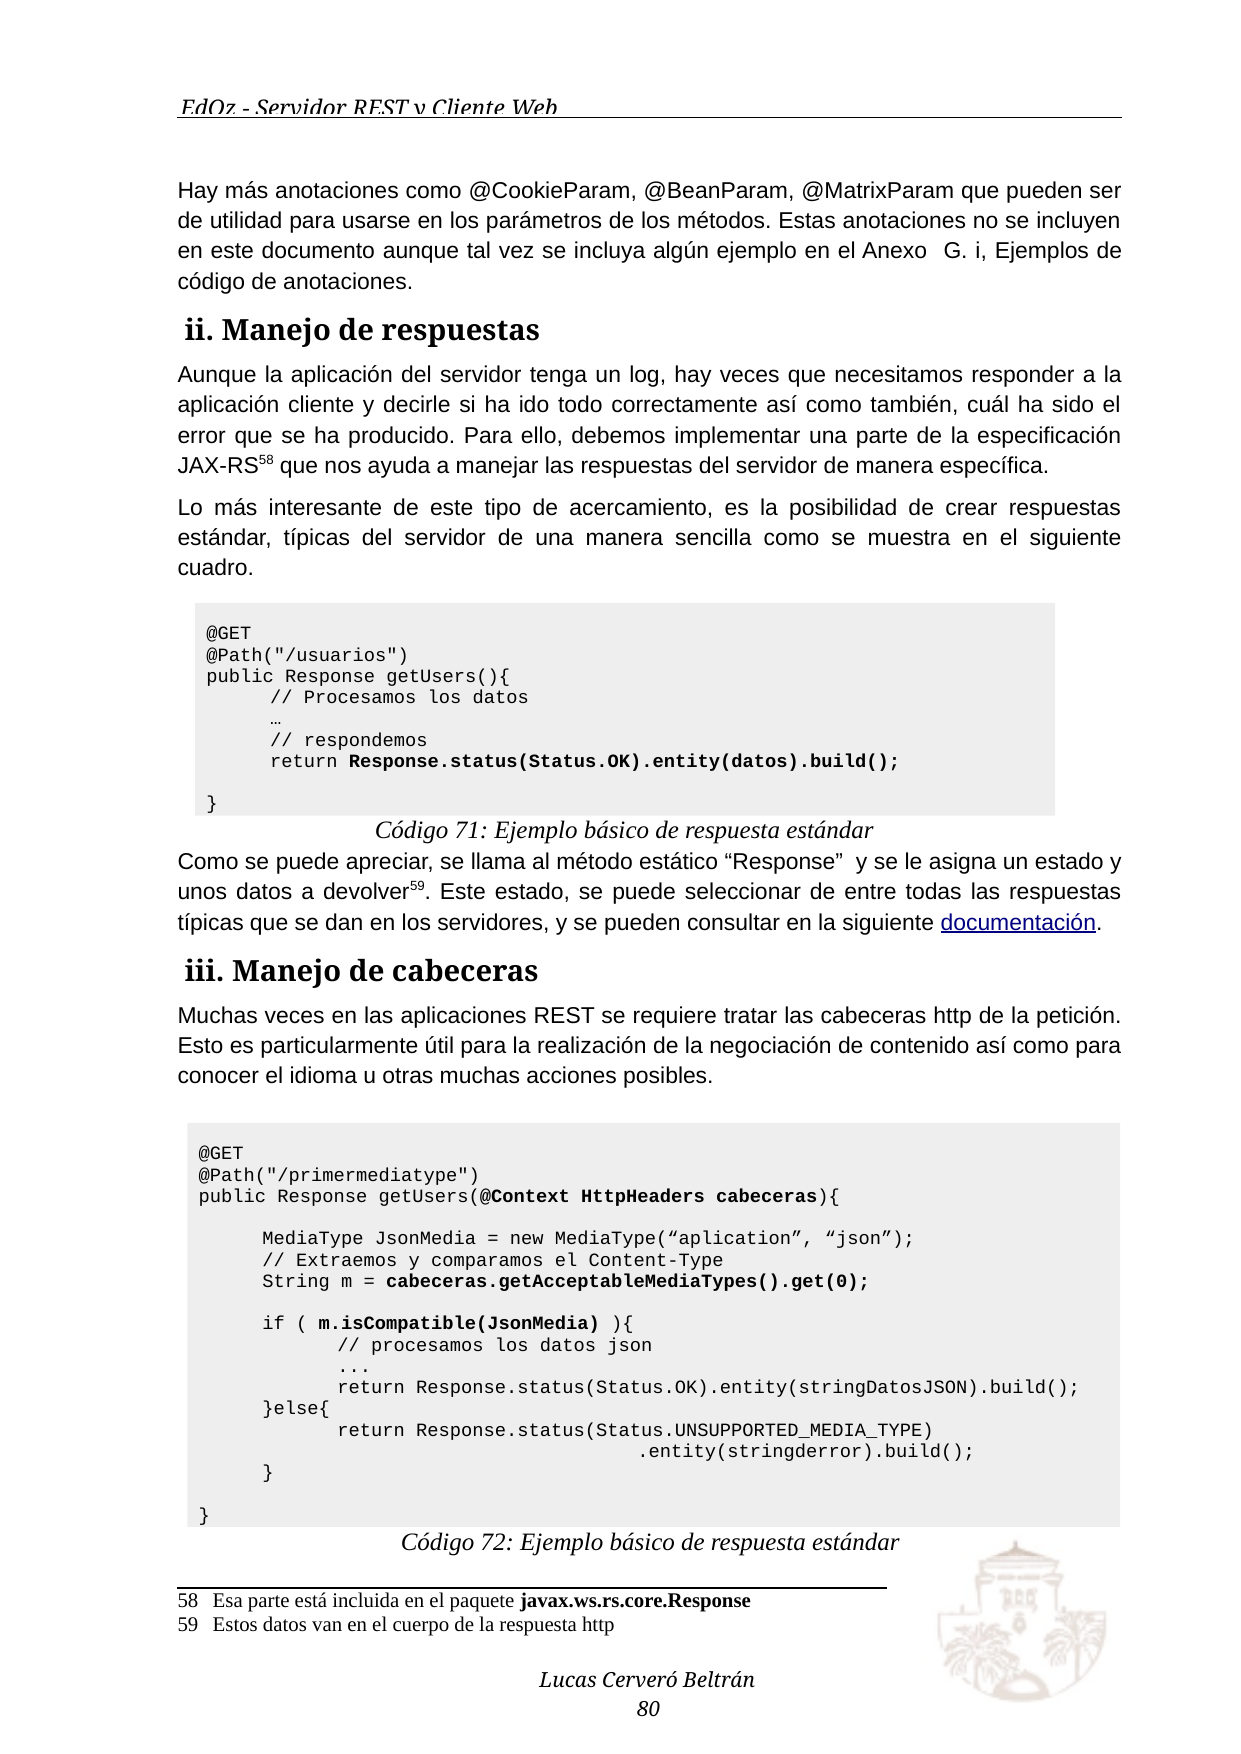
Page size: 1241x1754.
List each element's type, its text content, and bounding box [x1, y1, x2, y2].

text Esa parte está incluida en el paquete javax.ws.rs.core.Response [177, 1588, 1122, 1612]
text Estos datos van en el cuerpo de la respuesta http [177, 1612, 1122, 1636]
list Manejo de respuestas [177, 310, 1122, 349]
text Código 71: Ejemplo básico de respuesta estándar [189, 598, 1062, 844]
text Muchas veces en las aplicaciones REST se requiere tratar las cabeceras http de la petición. Esto es particularmente útil para la realización de la negociación de contenido así como para conocer el idioma u otras muchas acciones posibles. [177, 1002, 1122, 1089]
text Aunque la aplicación del servidor tenga un log, hay veces que necesitamos responder a la aplicación cliente y decirle si ha ido todo correctamente así como también, cuál ha sido el error que se ha producido. Para ello, debemos implementar una parte de la especificación JAX-RS que nos ayuda a manejar las respuestas del servidor de manera específica. [177, 361, 1122, 478]
text Hay más anotaciones como @CookieParam, @BeanParam, @MatrixParam que pueden ser de utilidad para usarse en los parámetros de los métodos. Estas anotaciones no se incluyen en este documento aunque tal vez se incluya algún ejemplo en el Anexo G.i, Ejemplos de código de anotaciones. [177, 177, 1122, 294]
list Manejo de cabeceras [177, 950, 1122, 990]
text Código 72: Ejemplo básico de respuesta estándar [182, 1128, 1120, 1556]
text Como se puede apreciar, se llama al método estático “Response” y se le asigna un estado y unos datos a devolver. Este estado, se puede seleccionar de entre todas las respuestas típicas que se dan en los servidores, y se pueden consultar en la siguiente documentación. [177, 848, 1122, 935]
text Lo más interesante de este tipo de acercamiento, es la posibilidad de crear respuestas estándar, típicas del servidor de una manera sencilla como se muestra en el siguiente cuadro. [177, 494, 1122, 581]
